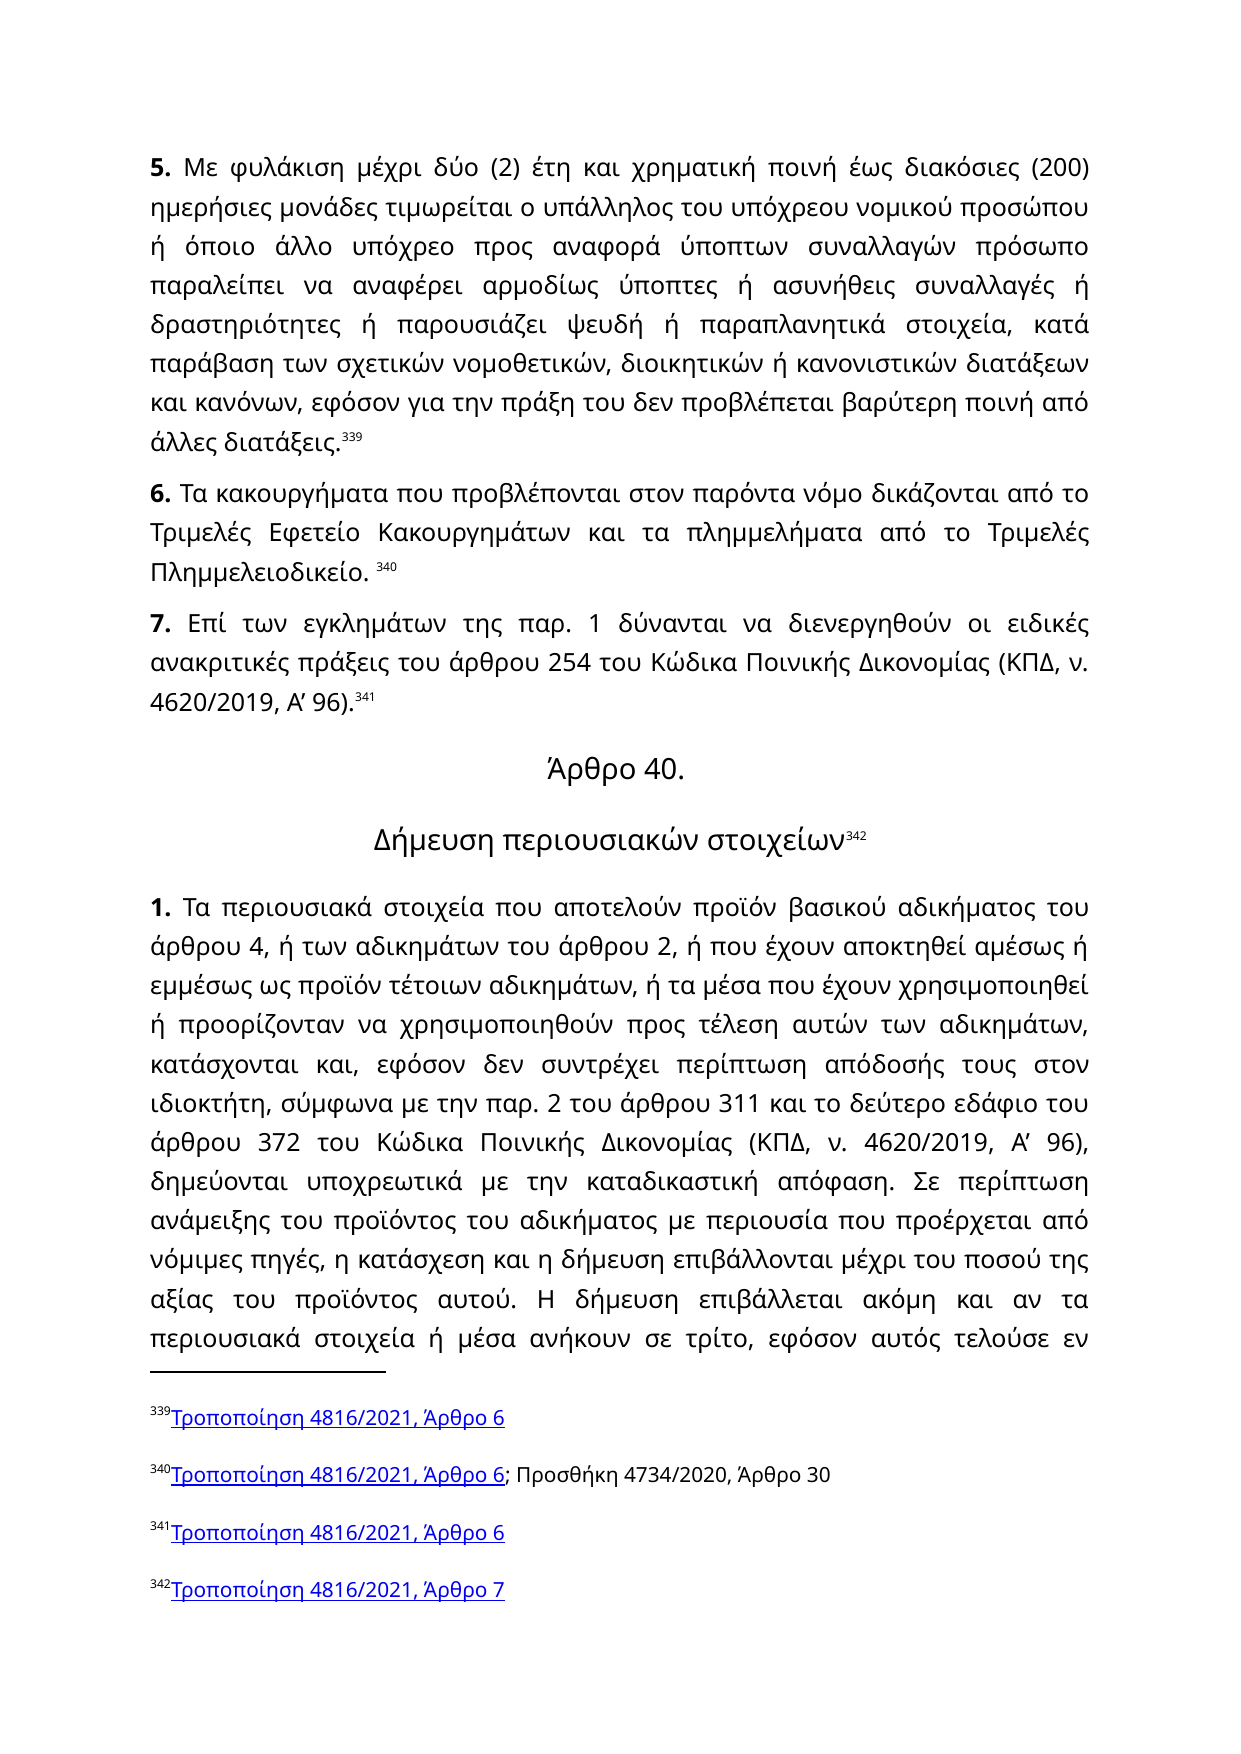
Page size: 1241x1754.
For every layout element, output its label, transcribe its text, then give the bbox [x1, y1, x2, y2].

text Τροποποίηση 4816/2021, Άρθρο 7 [150, 1576, 1090, 1604]
text Τροποποίηση 4816/2021, Άρθρο 6; Προσθήκη 4734/2020, Άρθρο 30 [150, 1460, 1090, 1489]
text Τροποποίηση 4816/2021, Άρθρο 6 [150, 1518, 1090, 1546]
text 7. Επί των εγκλημάτων της παρ. 1 δύνανται να διενεργηθούν οι ειδικές ανακριτικές πράξεις του άρθρου 254 του Κώδικα Ποινικής Δικονομίας (ΚΠΔ, ν. 4620/2019, Α’ 96). [150, 606, 1090, 718]
text 6. Τα κακουργήματα που προβλέπονται στον παρόντα νόμο δικάζονται από το Τριμελές Εφετείο Κακουργημάτων και τα πλημμελήματα από το Τριμελές Πλημμελειοδικείο. [150, 476, 1090, 588]
text 5. Με φυλάκιση μέχρι δύο (2) έτη και χρηματική ποινή έως διακόσιες (200) ημερήσιες μονάδες τιμωρείται ο υπάλληλος του υπόχρεου νομικού προσώπου ή όποιο άλλο υπόχρεο προς αναφορά ύποπτων συναλλαγών πρόσωπο παραλείπει να αναφέρει αρμοδίως ύποπτες ή ασυνήθεις συναλλαγές ή δραστηριότητες ή παρουσιάζει ψευδή ή παραπλανητικά στοιχεία, κατά παράβαση των σχετικών νομοθετικών, διοικητικών ή κανονιστικών διατάξεων και κανόνων, εφόσον για την πράξη του δεν προβλέπεται βαρύτερη ποινή από άλλες διατάξεις. [150, 150, 1090, 458]
subtitle Άρθρο 40. [150, 748, 1090, 788]
text Τροποποίηση 4816/2021, Άρθρο 6 [150, 1403, 1090, 1431]
text 1. Τα περιουσιακά στοιχεία που αποτελούν προϊόν βασικού αδικήματος του άρθρου 4, ή των αδικημάτων του άρθρου 2, ή που έχουν αποκτηθεί αμέσως ή εμμέσως ως προϊόν τέτοιων αδικημάτων, ή τα μέσα που έχουν χρησιμοποιηθεί ή προορίζονταν να χρησιμοποιηθούν προς τέλεση αυτών των αδικημάτων, κατάσχονται και, εφόσον δεν συντρέχει περίπτωση απόδοσής τους στον ιδιοκτήτη, σύμφωνα με την παρ. 2 του άρθρου 311 και το δεύτερο εδάφιο του άρθρου 372 του Κώδικα Ποινικής Δικονομίας (ΚΠΔ, ν. 4620/2019, Α’ 96), δημεύονται υποχρεωτικά με την καταδικαστική απόφαση. Σε περίπτωση ανάμειξης του προϊόντος του αδικήματος με περιουσία που προέρχεται από νόμιμες πηγές, η κατάσχεση και η δήμευση επιβάλλονται μέχρι του ποσού της αξίας του προϊόντος αυτού. Η δήμευση επιβάλλεται ακόμη και αν τα περιουσιακά στοιχεία ή μέσα ανήκουν σε τρίτο, εφόσον αυτός τελούσε εν [150, 889, 1090, 1354]
subtitle Δήμευση περιουσιακών στοιχείων [150, 819, 1090, 859]
